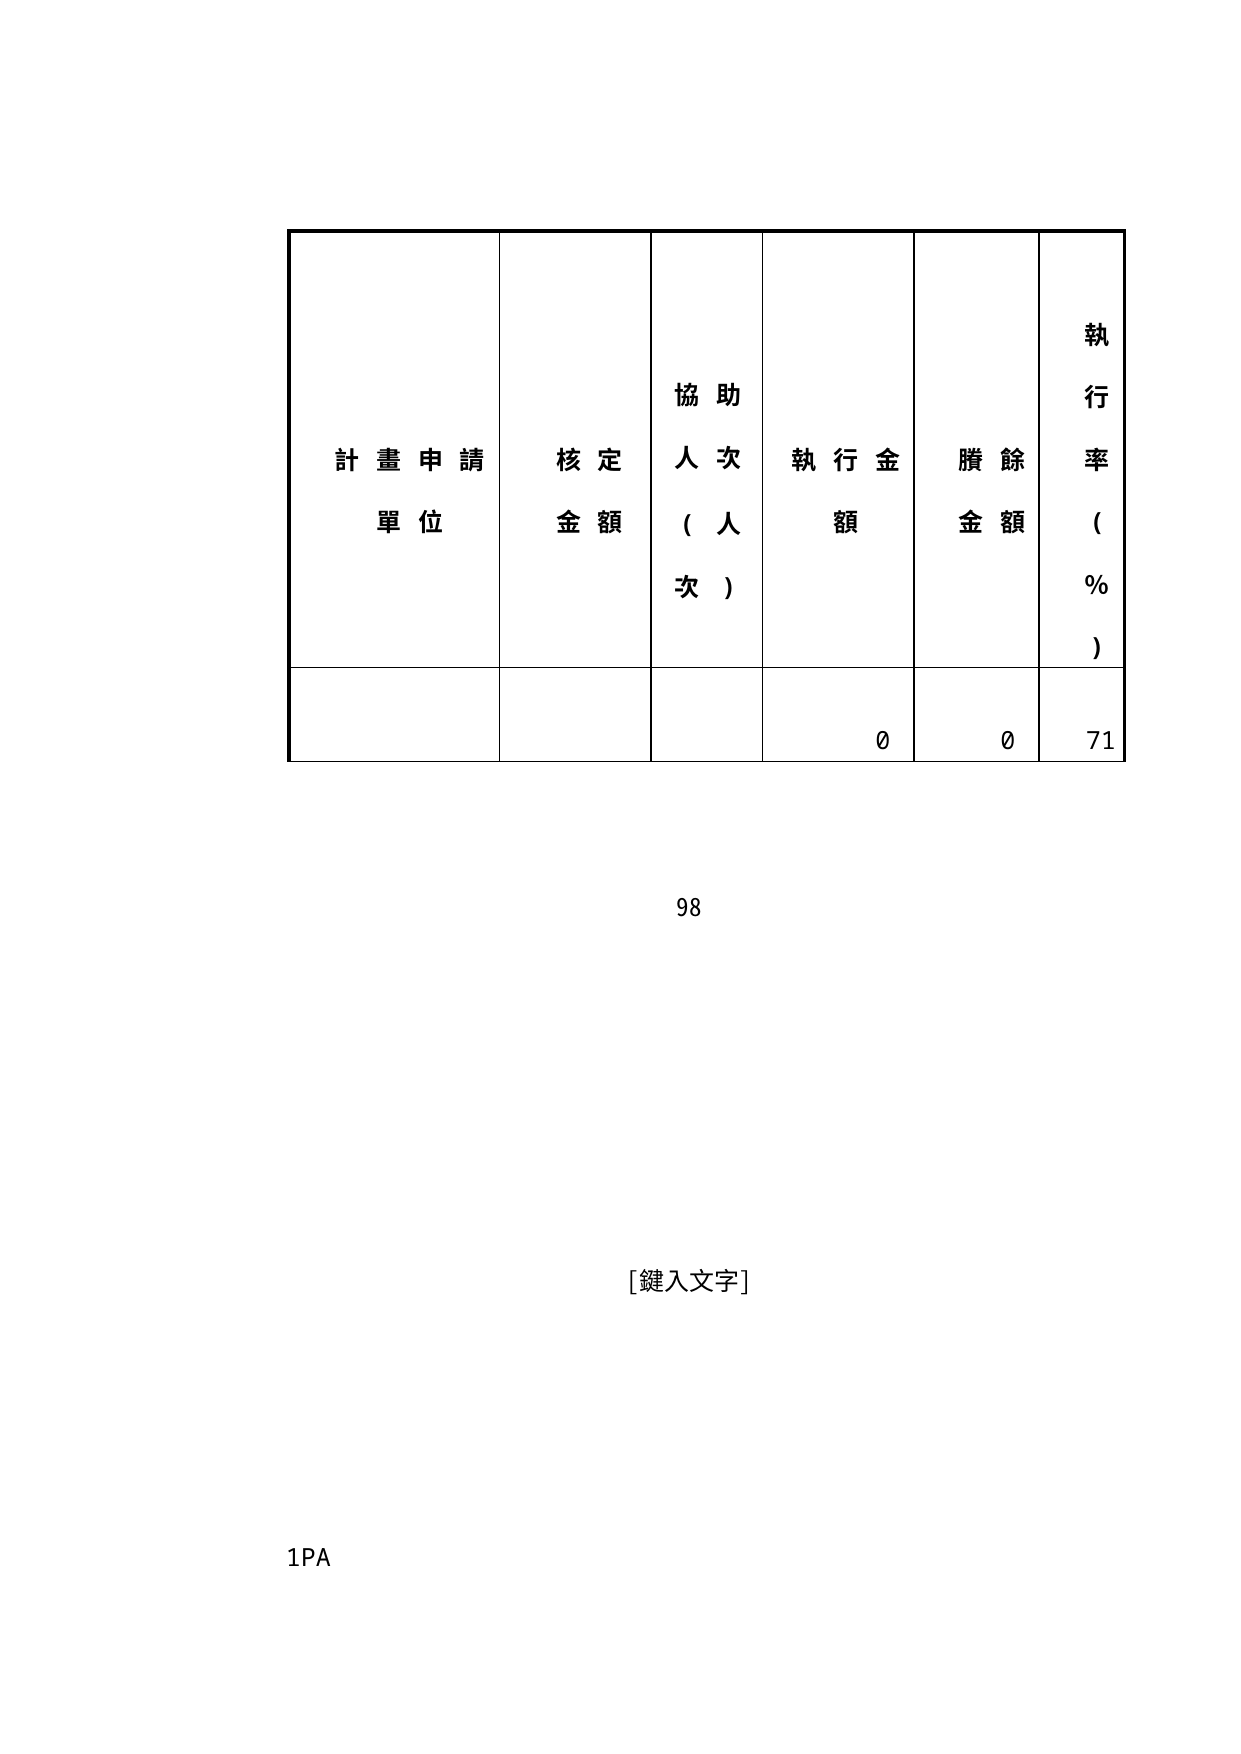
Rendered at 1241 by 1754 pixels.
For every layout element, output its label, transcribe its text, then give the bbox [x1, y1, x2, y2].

table_cell 0 [915, 668, 1038, 761]
table_header 核定金額 [500, 233, 650, 667]
table_header 執行金額 [763, 233, 913, 667]
table_cell [291, 668, 499, 761]
table_cell [500, 668, 650, 761]
table_cell [652, 668, 762, 761]
table_cell 71 [1040, 668, 1123, 761]
table_header 執行率 (％) [1040, 233, 1123, 667]
table_header 協助人次 (人次) [652, 233, 762, 667]
table_header 賸餘金額 [915, 233, 1038, 667]
table_cell 0 [763, 668, 913, 761]
table_header 計畫申請單位 [291, 233, 499, 667]
